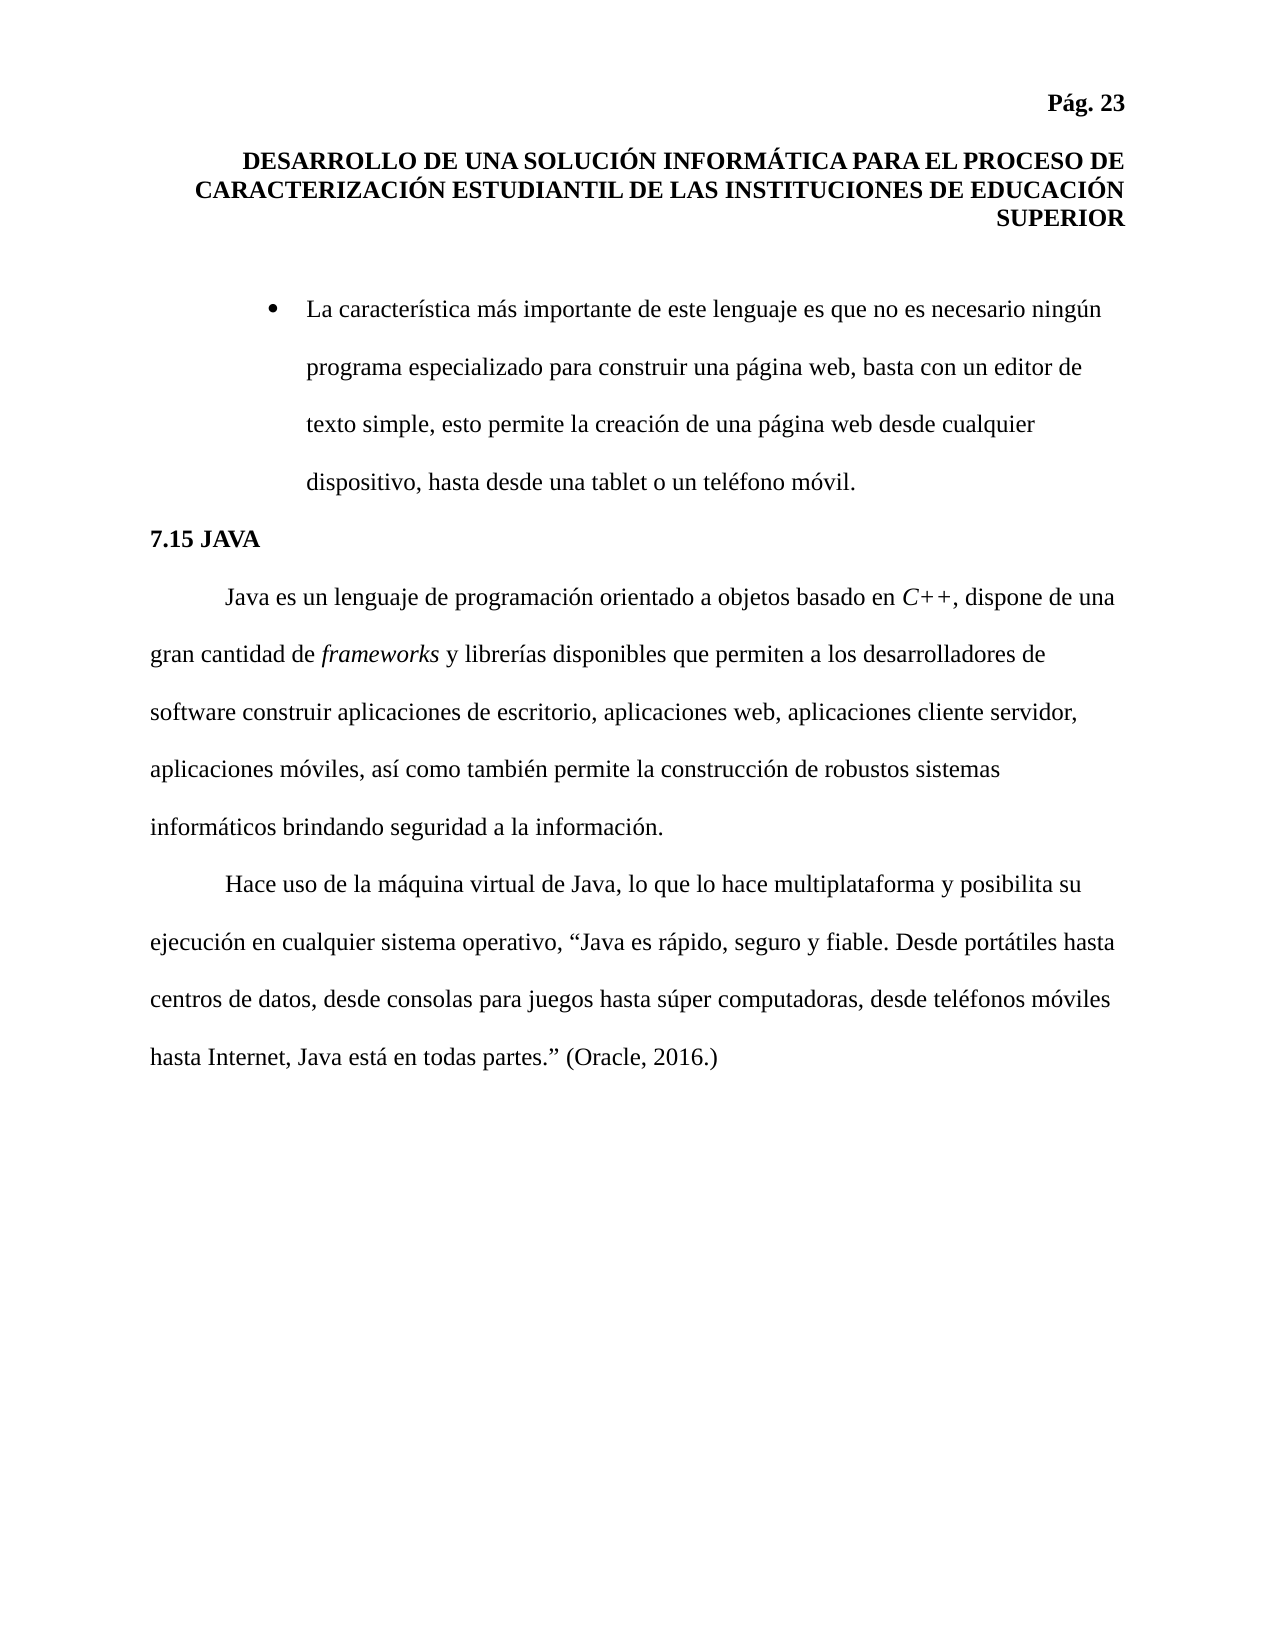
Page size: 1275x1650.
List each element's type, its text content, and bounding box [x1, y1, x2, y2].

text Java es un lenguaje de programación orientado a objetos basado en C++, dispone de una gran cantidad de frameworks y librerías disponibles que permiten a los desarrolladores de software construir aplicaciones de escritorio, aplicaciones web, aplicaciones cliente servidor, aplicaciones móviles, así como también permite la construcción de robustos sistemas informáticos brindando seguridad a la información. [150, 582, 1125, 841]
list La característica más importante de este lenguaje es que no es necesario ningún programa especializado para construir una página web, basta con un editor de texto simple, esto permite la creación de una página web desde cualquier dispositivo, hasta desde una tablet o un teléfono móvil. [269, 294, 1125, 496]
text Hace uso de la máquina virtual de Java, lo que lo hace multiplataforma y posibilita su ejecución en cualquier sistema operativo, “Java es rápido, seguro y fiable. Desde portátiles hasta centros de datos, desde consolas para juegos hasta súper computadoras, desde teléfonos móviles hasta Internet, Java está en todas partes.” (Oracle, 2016.) [150, 869, 1125, 1071]
subtitle 7.15 JAVA [150, 524, 1125, 553]
